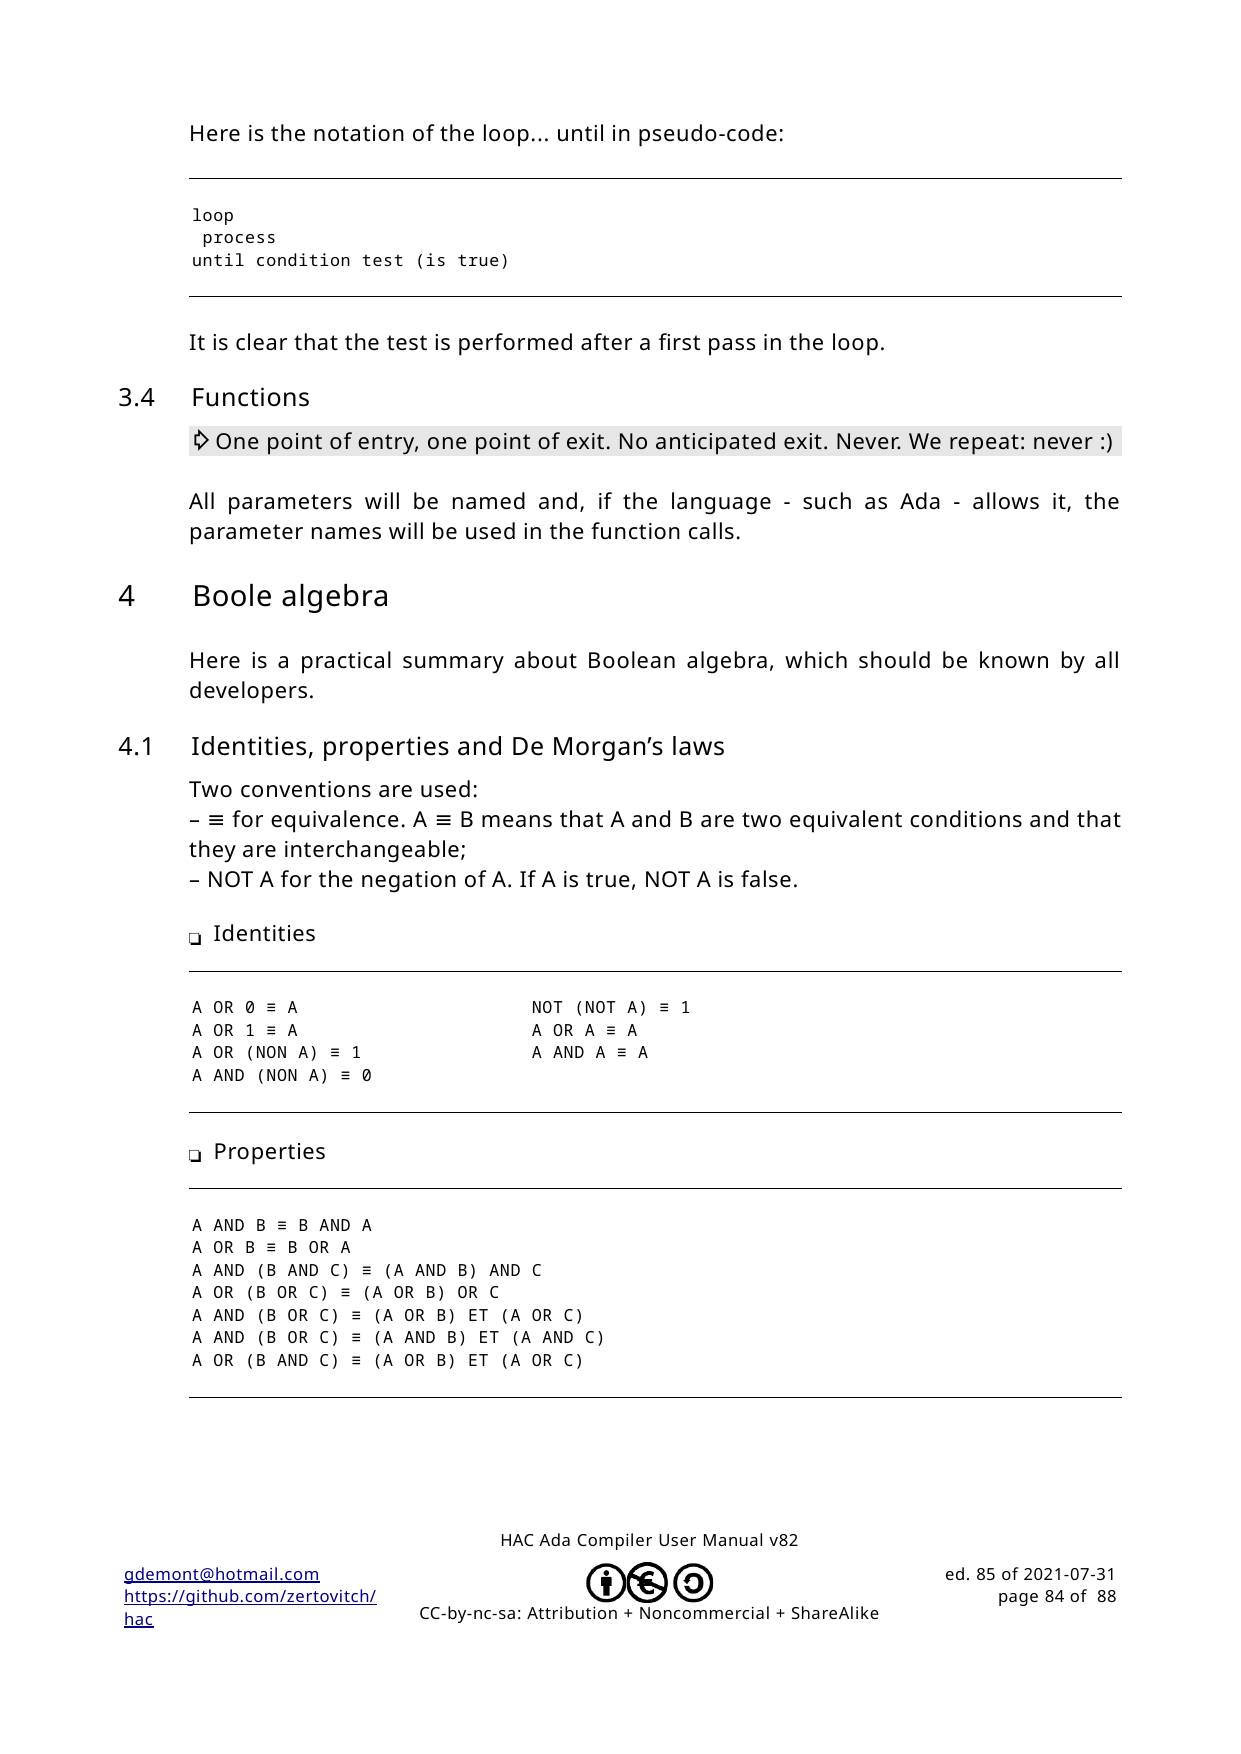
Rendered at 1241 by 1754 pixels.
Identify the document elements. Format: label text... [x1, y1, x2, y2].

text Two conventions are used: [189, 774, 1122, 804]
list until condition test (is true) [189, 246, 1122, 296]
text It is clear that the test is performed after a first pass in the loop. [189, 327, 1122, 357]
list A AND (B OR C) ≡ (A AND B) ET (A AND C) [189, 1323, 1122, 1346]
list A OR (B AND C) ≡ (A OR B) ET (A OR C) [189, 1346, 1122, 1397]
subtitle Identities, properties and De Morgan’s laws [118, 729, 1122, 763]
picture [585, 1562, 668, 1603]
list One point of entry, one point of exit. No anticipated exit. Never. We repeat: never :) [189, 426, 1122, 456]
list A AND (B OR C) ≡ (A OR B) ET (A OR C) [189, 1301, 1122, 1323]
list process [189, 223, 1122, 246]
subtitle Properties [189, 1136, 1122, 1177]
text All parameters will be named and, if the language - such as Ada - allows it, the parameter names will be used in the function calls. [189, 486, 1122, 546]
text – NOT A for the negation of A. If A is true, NOT A is false. [189, 864, 1122, 894]
subtitle Identities [189, 918, 1122, 959]
list A AND B ≡ B AND A [189, 1189, 1122, 1233]
list A OR (B OR C) ≡ (A OR B) OR C [189, 1278, 1122, 1301]
text – ≡ for equivalence. A ≡ B means that A and B are two equivalent conditions and that they are interchangeable; [189, 804, 1122, 864]
list A OR B ≡ B OR A [189, 1233, 1122, 1256]
list loop [189, 179, 1122, 223]
list A OR (NON A) ≡ 1 A AND A ≡ A A AND (NON A) ≡ 0 [189, 1038, 1122, 1086]
list A OR 0 ≡ A NOT (NOT A) ≡ 1 [189, 972, 1122, 1016]
subtitle Functions [118, 380, 1122, 414]
list A OR 1 ≡ A A OR A ≡ A [189, 1016, 1122, 1038]
text Here is the notation of the loop... until in pseudo-code: [189, 118, 1122, 148]
subtitle Boole algebra [118, 576, 1122, 615]
text Here is a practical summary about Boolean algebra, which should be known by all developers. [189, 645, 1122, 705]
list A AND (B AND C) ≡ (A AND B) AND C [189, 1256, 1122, 1278]
picture [672, 1562, 714, 1603]
